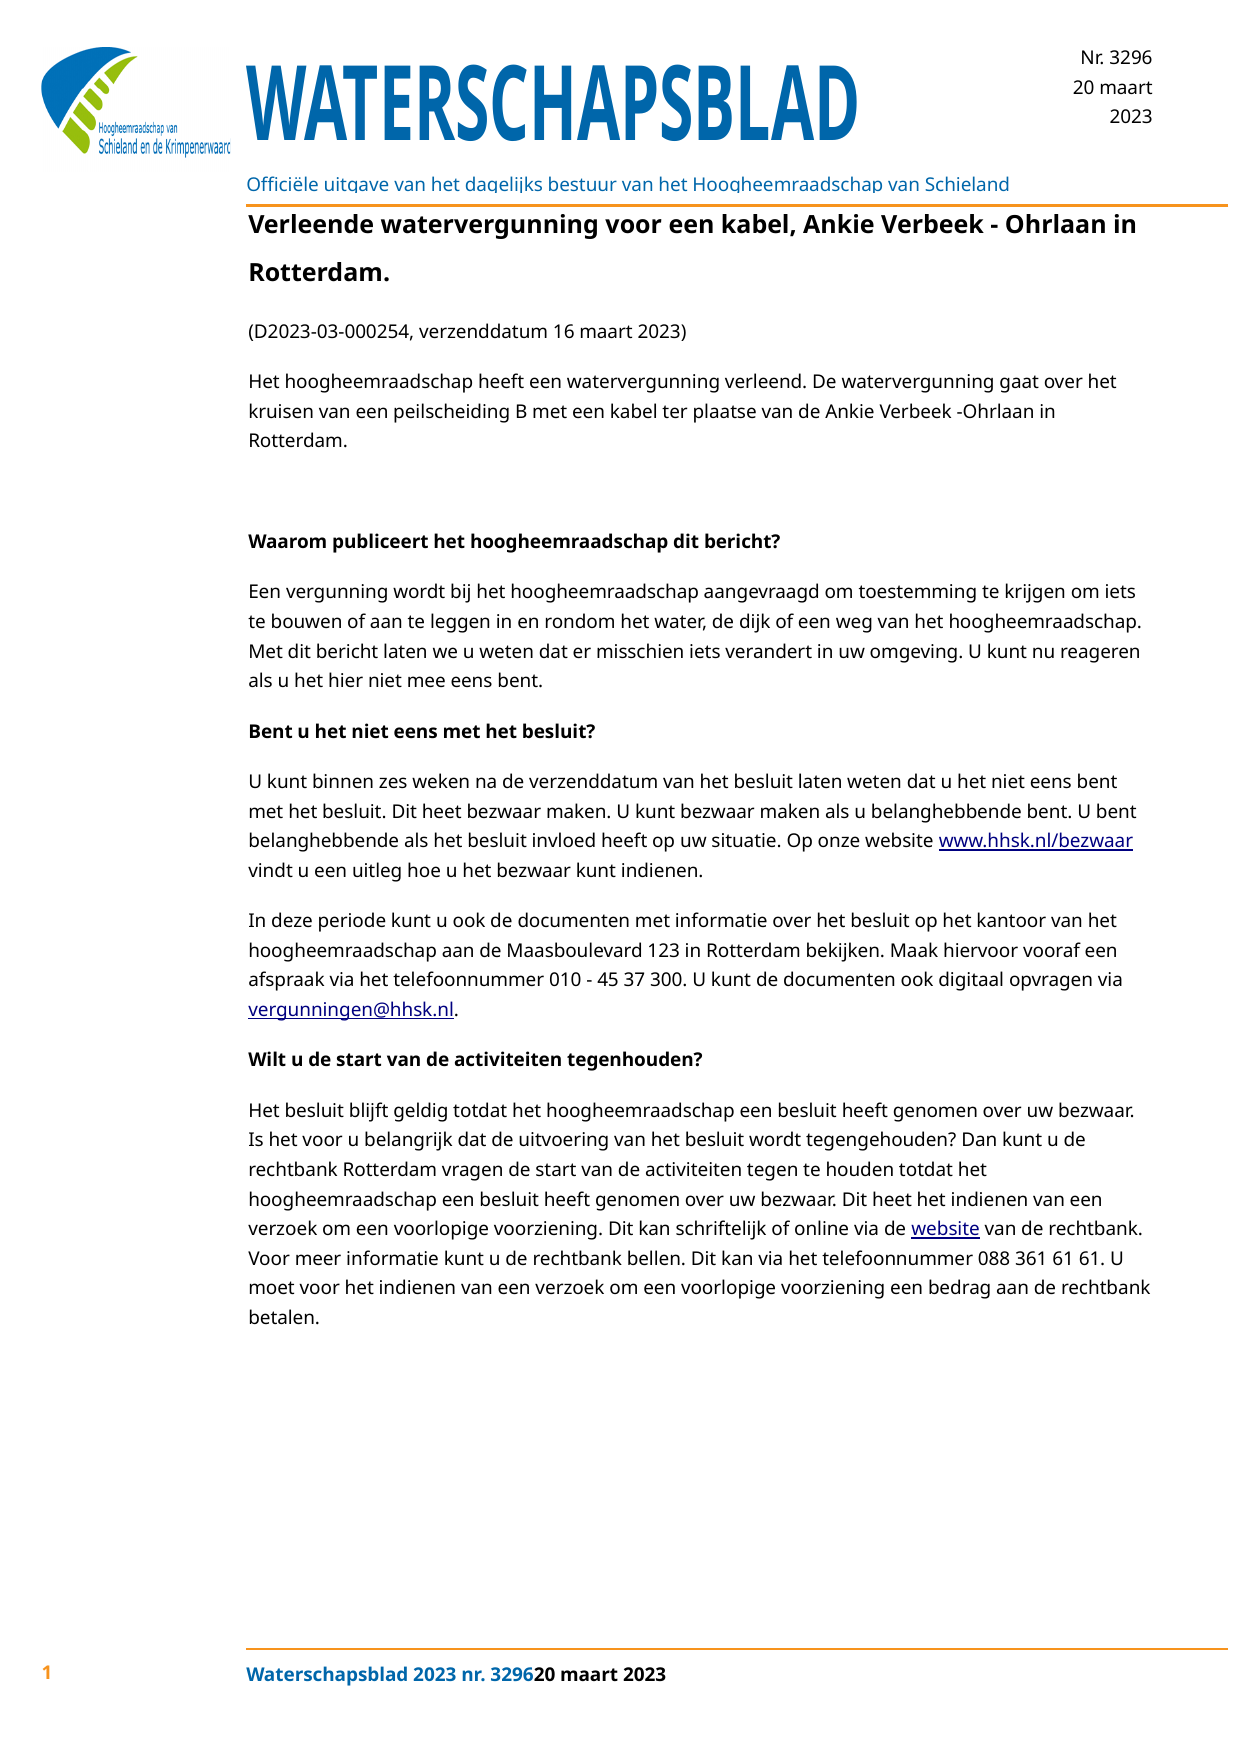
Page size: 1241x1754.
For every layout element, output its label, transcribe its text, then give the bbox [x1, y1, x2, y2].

text U kunt binnen zes weken na de verzenddatum van het besluit laten weten dat u het niet eens bent met het besluit. Dit heet bezwaar maken. U kunt bezwaar maken als u belanghebbende bent. U bent belanghebbende als het besluit invloed heeft op uw situatie. Op onze website www.hhsk.nl/bezwaar vindt u een uitleg hoe u het bezwaar kunt indienen. [248, 768, 1152, 883]
text (D2023-03-000254, verzenddatum 16 maart 2023) [248, 318, 1152, 344]
text Bent u het niet eens met het besluit? [248, 718, 1152, 744]
text Het hoogheemraadschap heeft een watervergunning verleend. De watervergunning gaat over het kruisen van een peilscheiding B met een kabel ter plaatse van de Ankie Verbeek -Ohrlaan in Rotterdam. [248, 368, 1152, 453]
text In deze periode kunt u ook de documenten met informatie over het besluit op het kantoor van het hoogheemraadschap aan de Maasboulevard 123 in Rotterdam bekijken. Maak hiervoor vooraf een afspraak via het telefoonnummer 010 - 45 37 300. U kunt de documenten ook digitaal opvragen via vergunningen@hhsk.nl. [248, 907, 1152, 1022]
text Wilt u de start van de activiteiten tegenhouden? [248, 1047, 1152, 1072]
text Het besluit blijft geldig totdat het hoogheemraadschap een besluit heeft genomen over uw bezwaar. Is het voor u belangrijk dat de uitvoering van het besluit wordt tegengehouden? Dan kunt u de rechtbank Rotterdam vragen de start van de activiteiten tegen te houden totdat het hoogheemraadschap een besluit heeft genomen over uw bezwaar. Dit heet het indienen van een verzoek om een voorlopige voorziening. Dit kan schriftelijk of online via de website van de rechtbank. Voor meer informatie kunt u de rechtbank bellen. Dit kan via het telefoonnummer 088 361 61 61. U moet voor het indienen van een verzoek om een voorlopige voorziening een bedrag aan de rechtbank betalen. [248, 1097, 1152, 1330]
picture [41, 47, 231, 172]
text Een vergunning wordt bij het hoogheemraadschap aangevraagd om toestemming te krijgen om iets te bouwen of aan te leggen in en rondom het water, de dijk of een weg van het hoogheemraadschap. Met dit bericht laten we u weten dat er misschien iets verandert in uw omgeving. U kunt nu reageren als u het hier niet mee eens bent. [248, 579, 1152, 693]
text Waarom publiceert het hoogheemraadschap dit bericht? [248, 528, 1152, 554]
text Verleende watervergunning voor een kabel, Ankie Verbeek - Ohrlaan in Rotterdam. [248, 207, 1152, 288]
